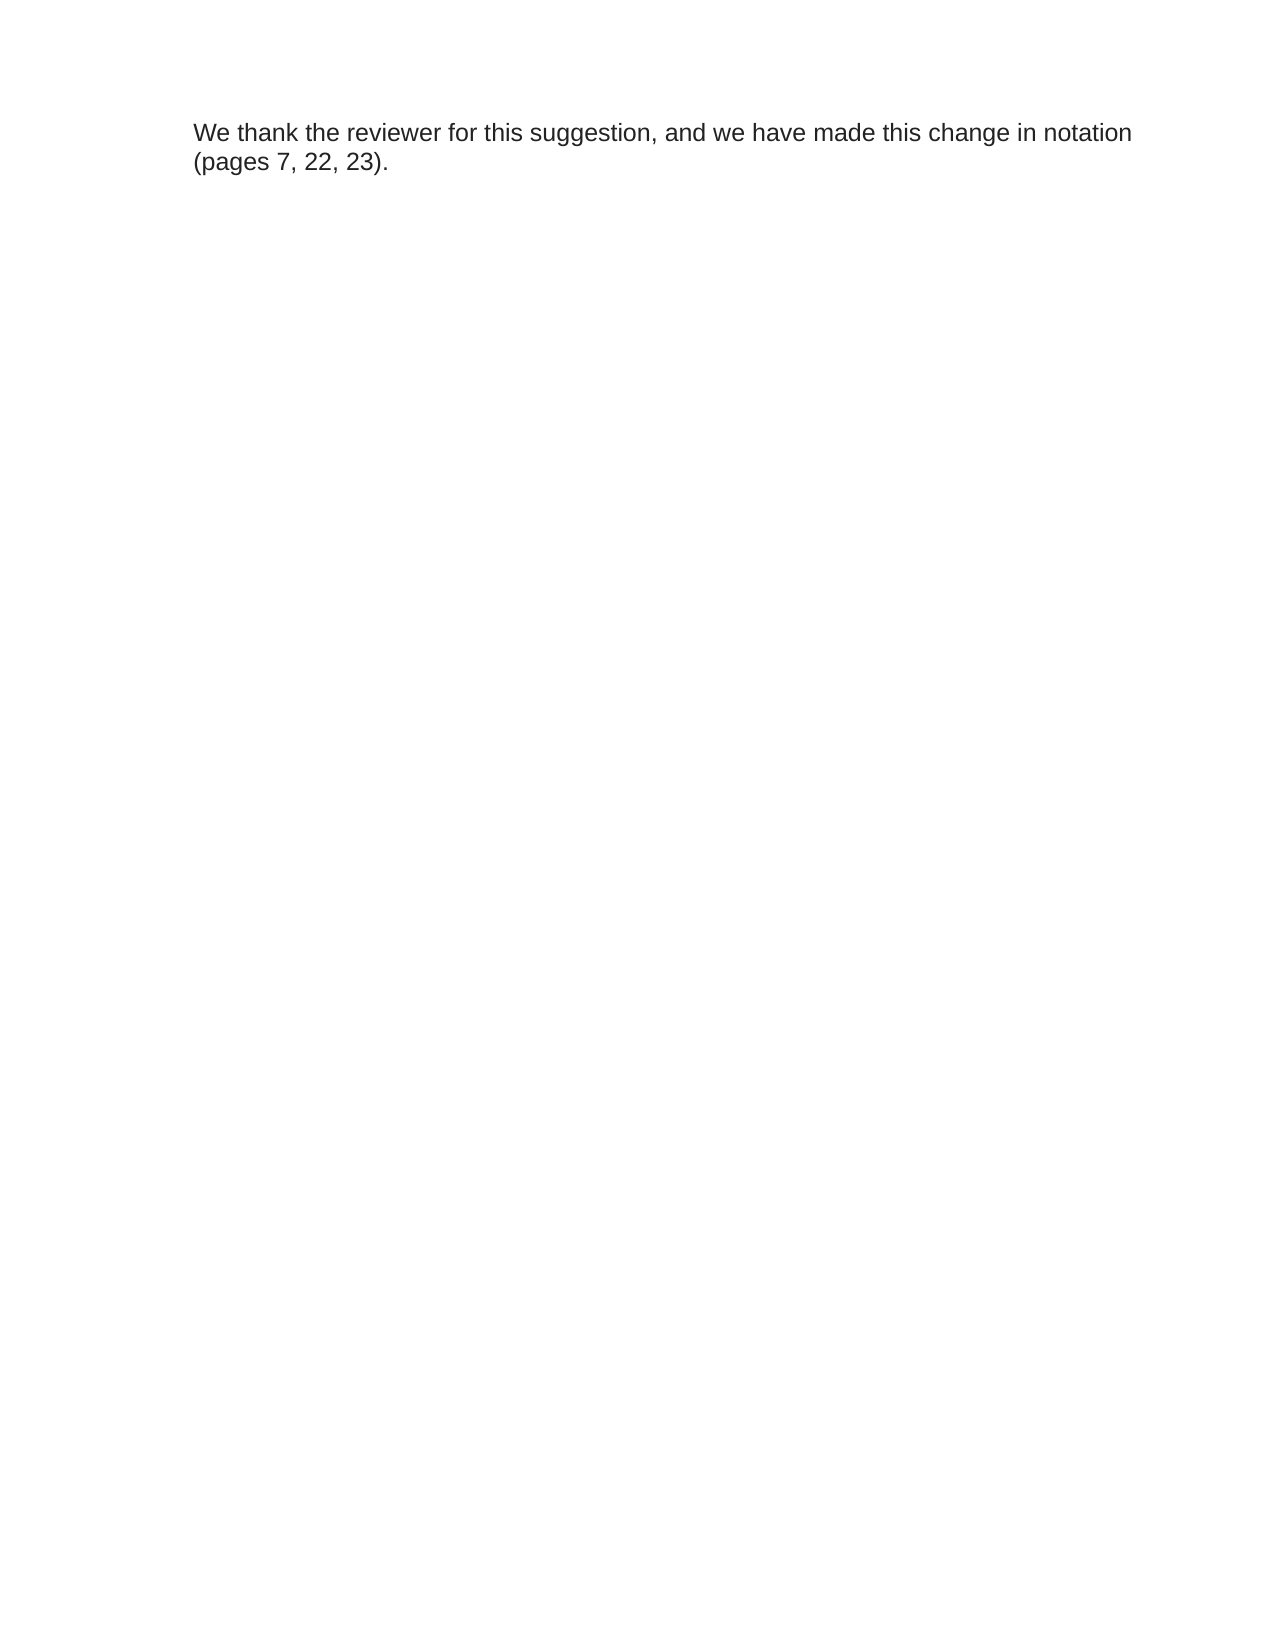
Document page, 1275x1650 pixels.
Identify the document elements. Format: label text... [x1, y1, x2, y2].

text We thank the reviewer for this suggestion, and we have made this change in notation (pages 7, 22, 23). [193, 118, 1157, 176]
